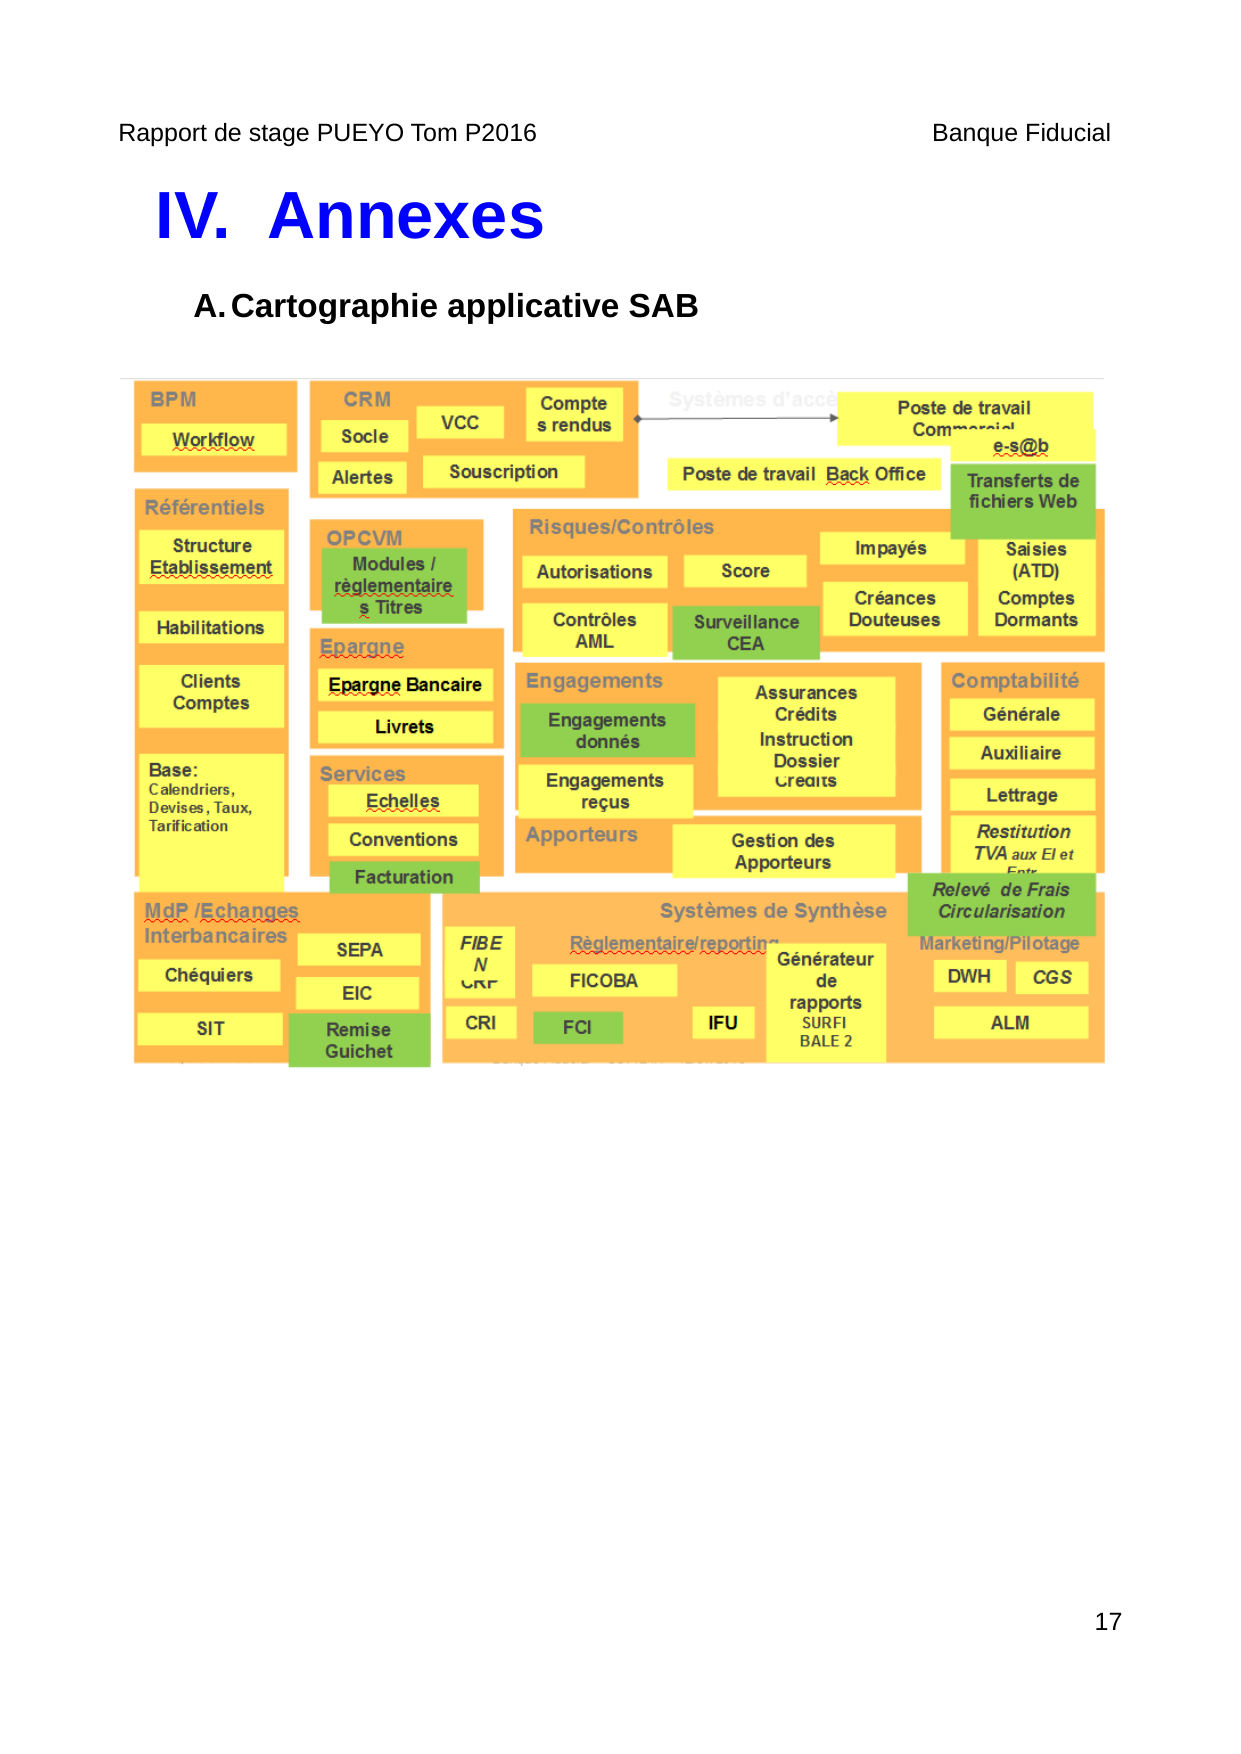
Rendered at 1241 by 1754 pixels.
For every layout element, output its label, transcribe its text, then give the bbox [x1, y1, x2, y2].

subtitle Cartographie applicative SAB [193, 286, 1122, 325]
subtitle Annexes [156, 176, 1122, 253]
picture [118, 378, 1123, 1075]
